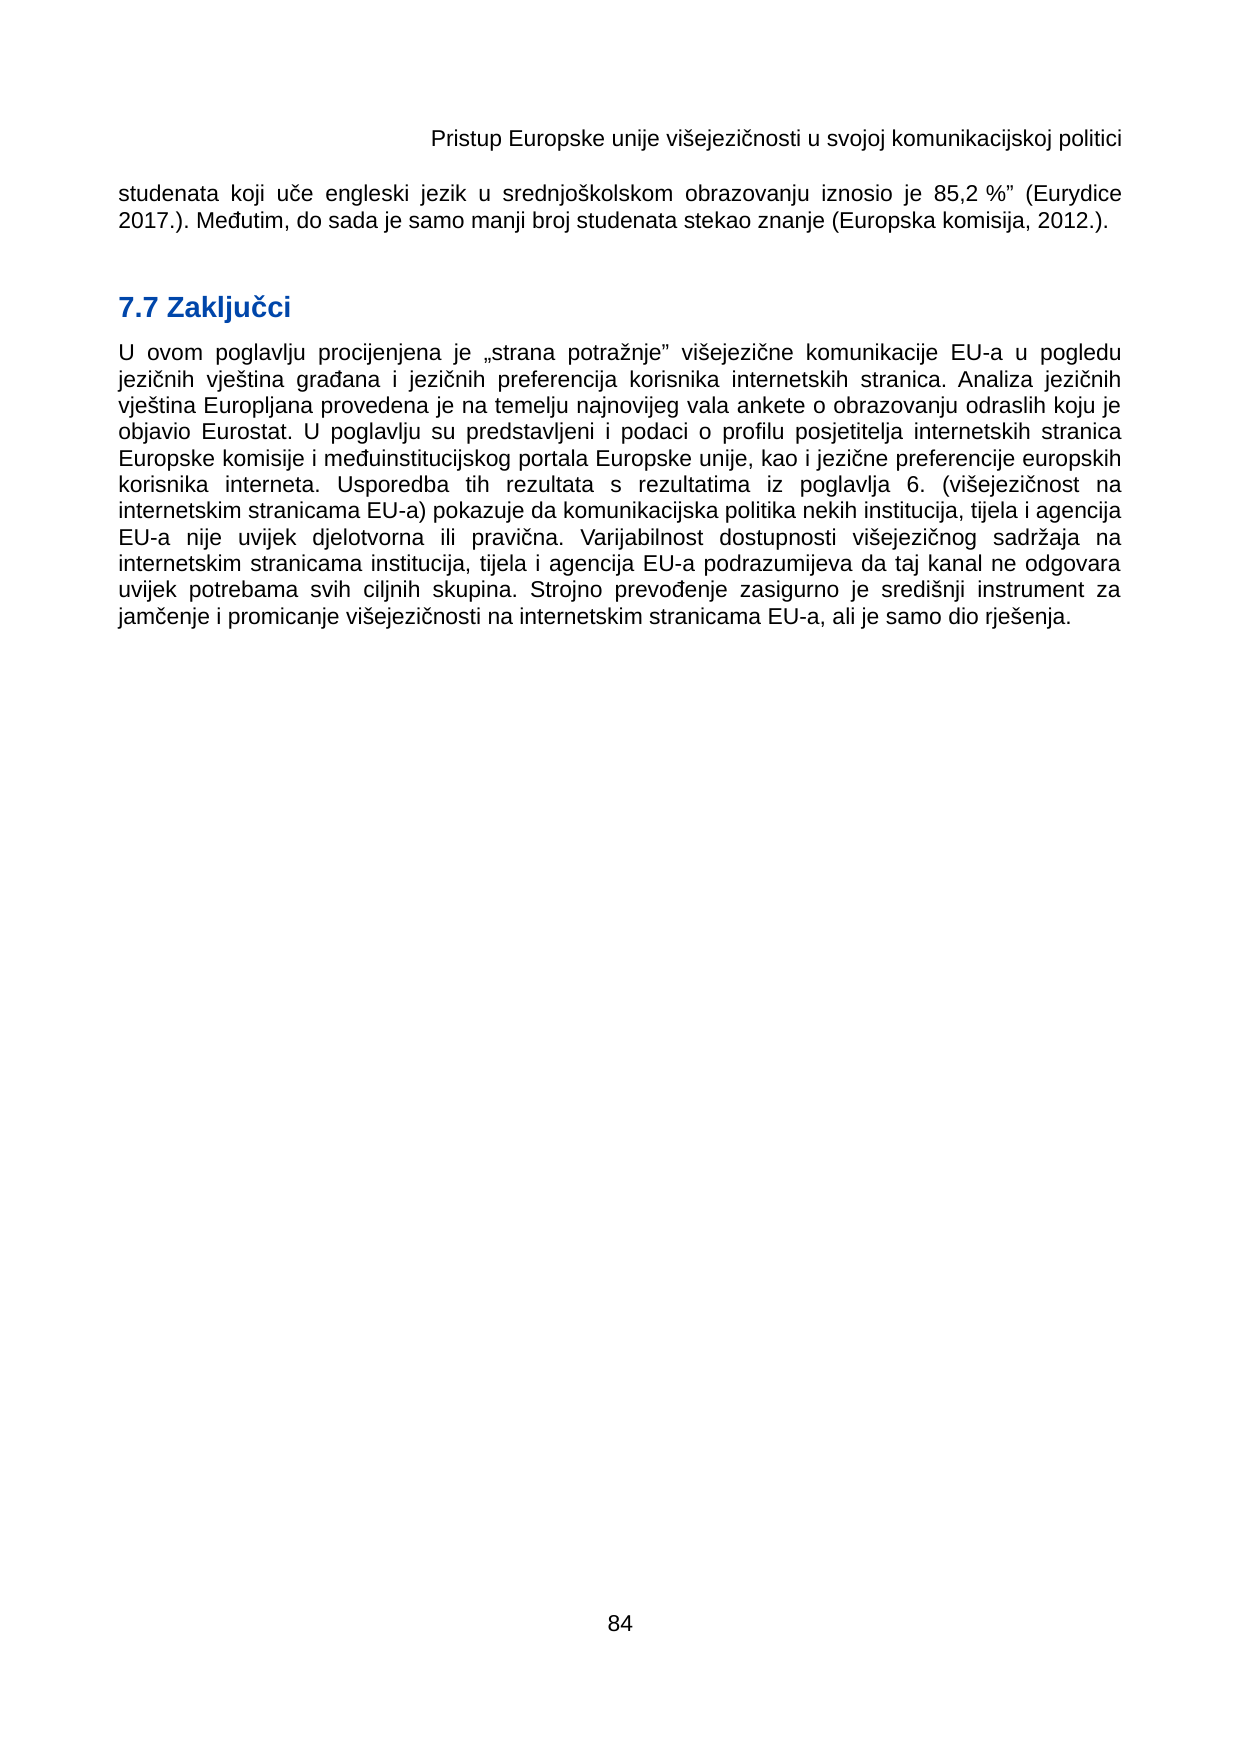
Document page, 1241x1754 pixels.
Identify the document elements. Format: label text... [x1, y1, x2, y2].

text U ovom poglavlju procijenjena je „strana potražnje” višejezične komunikacije EU-a u pogledu jezičnih vještina građana i jezičnih preferencija korisnika internetskih stranica. Analiza jezičnih vještina Europljana provedena je na temelju najnovijeg vala ankete o obrazovanju odraslih koju je objavio Eurostat. U poglavlju su predstavljeni i podaci o profilu posjetitelja internetskih stranica Europske komisije i međuinstitucijskog portala Europske unije, kao i jezične preferencije europskih korisnika interneta. Usporedba tih rezultata s rezultatima iz poglavlja 6. (višejezičnost na internetskim stranicama EU-a) pokazuje da komunikacijska politika nekih institucija, tijela i agencija EU-a nije uvijek djelotvorna ili pravična. Varijabilnost dostupnosti višejezičnog sadržaja na internetskim stranicama institucija, tijela i agencija EU-a podrazumijeva da taj kanal ne odgovara uvijek potrebama svih ciljnih skupina. Strojno prevođenje zasigurno je središnji instrument za jamčenje i promicanje višejezičnosti na internetskim stranicama EU-a, ali je samo dio rješenja. [118, 339, 1122, 629]
text studenata koji uče engleski jezik u srednjoškolskom obrazovanju iznosio je 85,2 %” (Eurydice 2017.). Međutim, do sada je samo manji broj studenata stekao znanje (Europska komisija, 2012.). [118, 180, 1122, 233]
subtitle 7.7 Zaključci [118, 290, 1122, 323]
